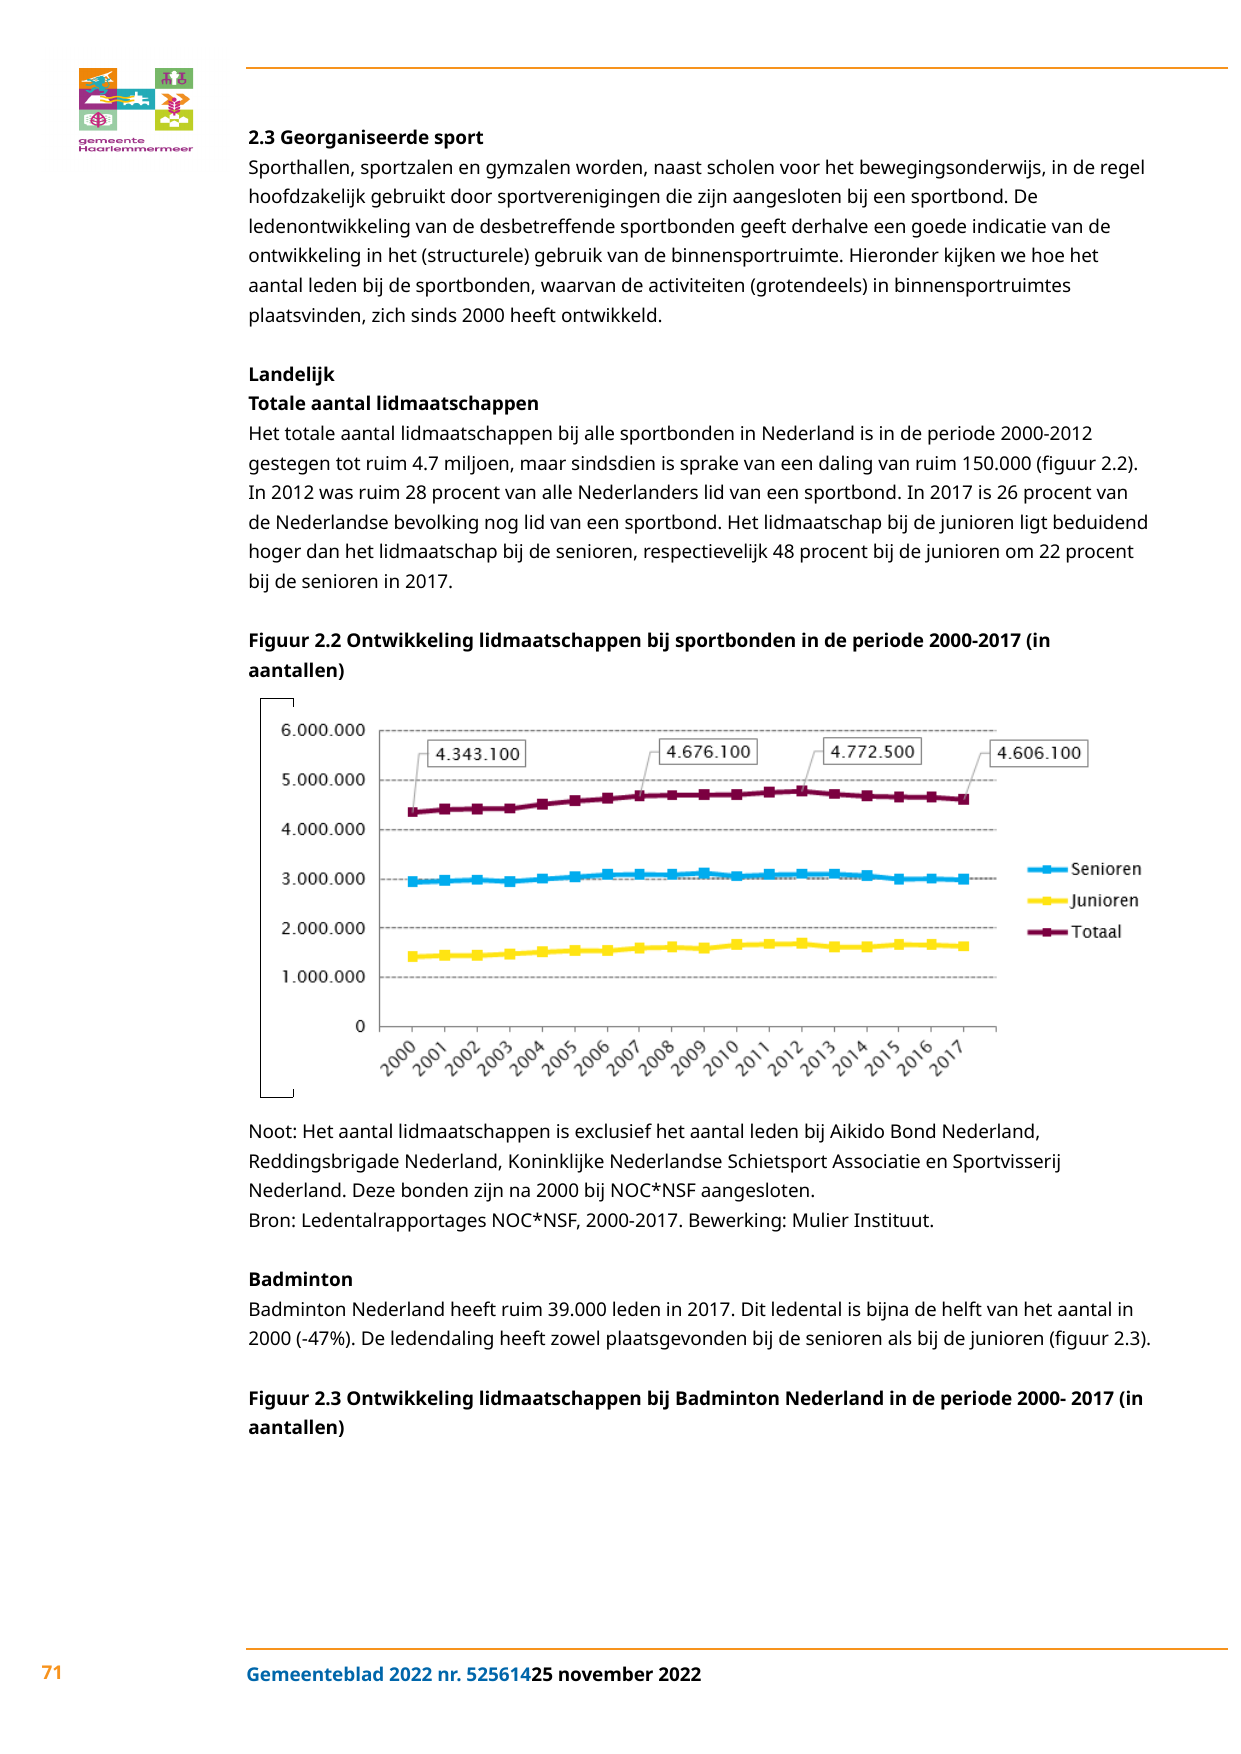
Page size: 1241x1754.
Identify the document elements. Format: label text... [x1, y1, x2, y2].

text Figuur 2.3 Ontwikkeling lidmaatschappen bij Badminton Nederland in de periode 2000- 2017 (in aantallen) [248, 1385, 1152, 1440]
text Het totale aantal lidmaatschappen bij alle sportbonden in Nederland is in de periode 2000-2012 gestegen tot ruim 4.7 miljoen, maar sindsdien is sprake van een daling van ruim 150.000 (figuur 2.2). In 2012 was ruim 28 procent van alle Nederlanders lid van een sportbond. In 2017 is 26 procent van de Nederlandse bevolking nog lid van een sportbond. Het lidmaatschap bij de junioren ligt beduidend hoger dan het lidmaatschap bij de senioren, respectievelijk 48 procent bij de junioren om 22 procent bij de senioren in 2017. [248, 420, 1152, 594]
text Landelijk [248, 361, 1152, 387]
text Totale aantal lidmaatschappen [248, 391, 1152, 416]
text Noot: Het aantal lidmaatschappen is exclusief het aantal leden bij Aikido Bond Nederland, Reddingsbrigade Nederland, Koninklijke Nederlandse Schietsport Associatie en Sportvisserij Nederland. Deze bonden zijn na 2000 bij NOC*NSF aangesloten. [248, 1118, 1152, 1203]
picture [41, 47, 231, 172]
text Figuur 2.2 Ontwikkeling lidmaatschappen bij sportbonden in de periode 2000-2017 (in aantallen) [248, 627, 1152, 683]
picture [268, 707, 1155, 1089]
text 2.3 Georganiseerde sport [248, 124, 1152, 150]
text Badminton Nederland heeft ruim 39.000 leden in 2017. Dit ledental is bijna de helft van het aantal in 2000 (-47%). De ledendaling heeft zowel plaatsgevonden bij de senioren als bij de junioren (figuur 2.3). [248, 1296, 1152, 1351]
text Sporthallen, sportzalen en gymzalen worden, naast scholen voor het bewegingsonderwijs, in de regel hoofdzakelijk gebruikt door sportverenigingen die zijn aangesloten bij een sportbond. De ledenontwikkeling van de desbetreffende sportbonden geeft derhalve een goede indicatie van de ontwikkeling in het (structurele) gebruik van de binnensportruimte. Hieronder kijken we hoe het aantal leden bij de sportbonden, waarvan de activiteiten (grotendeels) in binnensportruimtes plaatsvinden, zich sinds 2000 heeft ontwikkeld. [248, 154, 1152, 328]
text Bron: Ledentalrapportages NOC*NSF, 2000-2017. Bewerking: Mulier Instituut. [248, 1207, 1152, 1233]
text Badminton [248, 1266, 1152, 1292]
